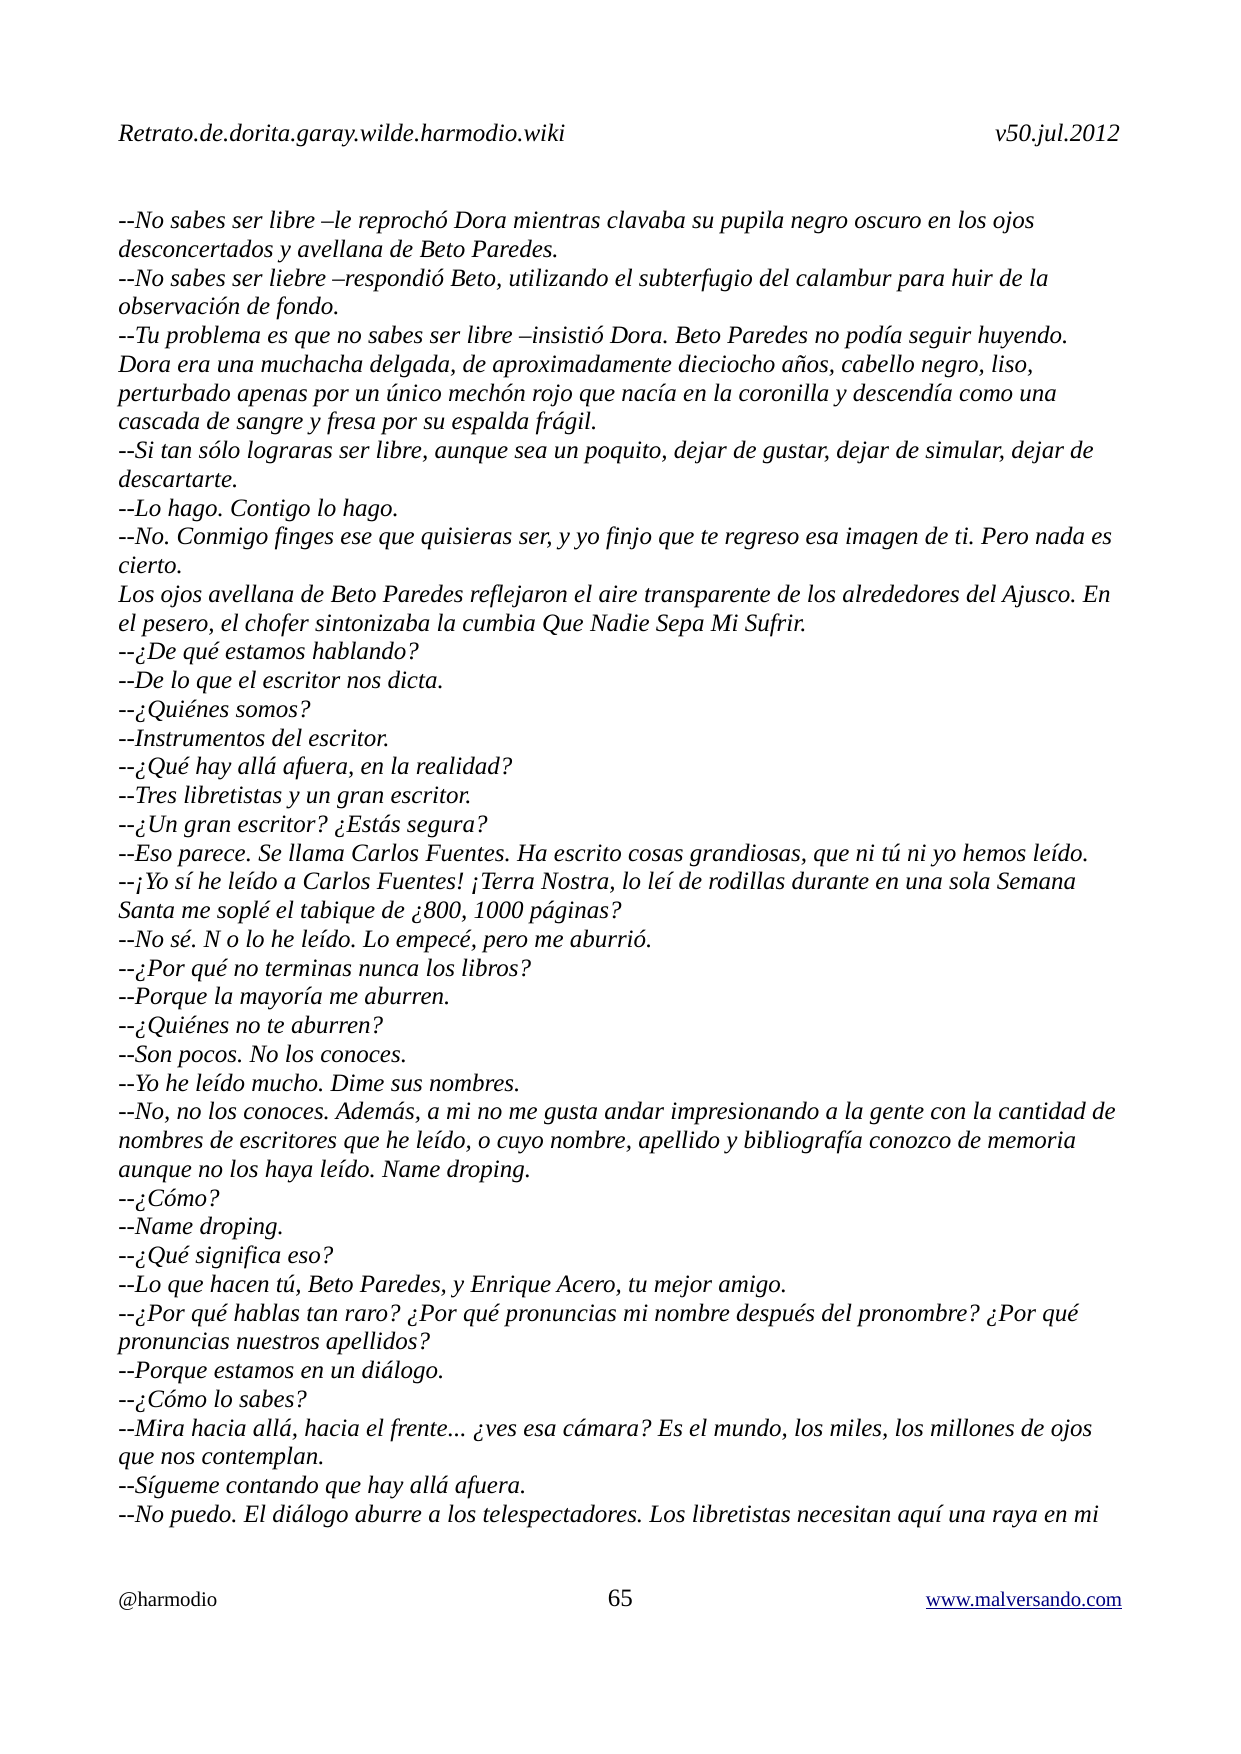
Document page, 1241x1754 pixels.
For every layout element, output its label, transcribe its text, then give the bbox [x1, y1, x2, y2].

text --No. Conmigo finges ese que quisieras ser, y yo finjo que te regreso esa imagen de ti. Pero nada es cierto. [118, 521, 1122, 579]
text --Yo he leído mucho. Dime sus nombres. [118, 1068, 1122, 1096]
text --Si tan sólo lograras ser libre, aunque sea un poquito, dejar de gustar, dejar de simular, dejar de descartarte. [118, 435, 1122, 493]
text Dora era una muchacha delgada, de aproximadamente dieciocho años, cabello negro, liso, perturbado apenas por un único mechón rojo que nacía en la coronilla y descendía como una cascada de sangre y fresa por su espalda frágil. [118, 349, 1122, 435]
text --¿Cómo lo sabes? [118, 1384, 1122, 1413]
text --¿Quiénes no te aburren? [118, 1010, 1122, 1039]
text --¿Cómo? [118, 1183, 1122, 1211]
text --Sígueme contando que hay allá afuera. [118, 1470, 1122, 1499]
text --Mira hacia allá, hacia el frente... ¿ves esa cámara? Es el mundo, los miles, los millones de ojos que nos contemplan. [118, 1413, 1122, 1470]
text --No sabes ser liebre –respondió Beto, utilizando el subterfugio del calambur para huir de la observación de fondo. [118, 263, 1122, 320]
text --Lo hago. Contigo lo hago. [118, 493, 1122, 521]
text --¿Por qué hablas tan raro? ¿Por qué pronuncias mi nombre después del pronombre? ¿Por qué pronuncias nuestros apellidos? [118, 1298, 1122, 1355]
text --Tres libretistas y un gran escritor. [118, 780, 1122, 809]
text --Tu problema es que no sabes ser libre –insistió Dora. Beto Paredes no podía seguir huyendo. [118, 320, 1122, 349]
text --Son pocos. No los conoces. [118, 1039, 1122, 1068]
text --Name droping. [118, 1211, 1122, 1240]
text --Instrumentos del escritor. [118, 723, 1122, 751]
text --De lo que el escritor nos dicta. [118, 665, 1122, 694]
text --Porque estamos en un diálogo. [118, 1355, 1122, 1384]
text --Eso parece. Se llama Carlos Fuentes. Ha escrito cosas grandiosas, que ni tú ni yo hemos leído. [118, 838, 1122, 866]
text --¿De qué estamos hablando? [118, 636, 1122, 665]
text --¿Qué significa eso? [118, 1240, 1122, 1269]
text --No, no los conoces. Además, a mi no me gusta andar impresionando a la gente con la cantidad de nombres de escritores que he leído, o cuyo nombre, apellido y bibliografía conozco de memoria aunque no los haya leído. Name droping. [118, 1096, 1122, 1183]
text --¿Quiénes somos? [118, 694, 1122, 723]
text --¿Qué hay allá afuera, en la realidad? [118, 751, 1122, 780]
text --No sé. N o lo he leído. Lo empecé, pero me aburrió. [118, 924, 1122, 953]
text --No sabes ser libre –le reprochó Dora mientras clavaba su pupila negro oscuro en los ojos desconcertados y avellana de Beto Paredes. [118, 205, 1122, 263]
text --¿Por qué no terminas nunca los libros? [118, 953, 1122, 981]
text --No puedo. El diálogo aburre a los telespectadores. Los libretistas necesitan aquí una raya en mi [118, 1499, 1122, 1528]
text Los ojos avellana de Beto Paredes reflejaron el aire transparente de los alrededores del Ajusco. En el pesero, el chofer sintonizaba la cumbia Que Nadie Sepa Mi Sufrir. [118, 579, 1122, 636]
text --Porque la mayoría me aburren. [118, 981, 1122, 1010]
text --Lo que hacen tú, Beto Paredes, y Enrique Acero, tu mejor amigo. [118, 1269, 1122, 1298]
text --¿Un gran escritor? ¿Estás segura? [118, 809, 1122, 838]
text --¡Yo sí he leído a Carlos Fuentes! ¡Terra Nostra, lo leí de rodillas durante en una sola Semana Santa me soplé el tabique de ¿800, 1000 páginas? [118, 866, 1122, 924]
